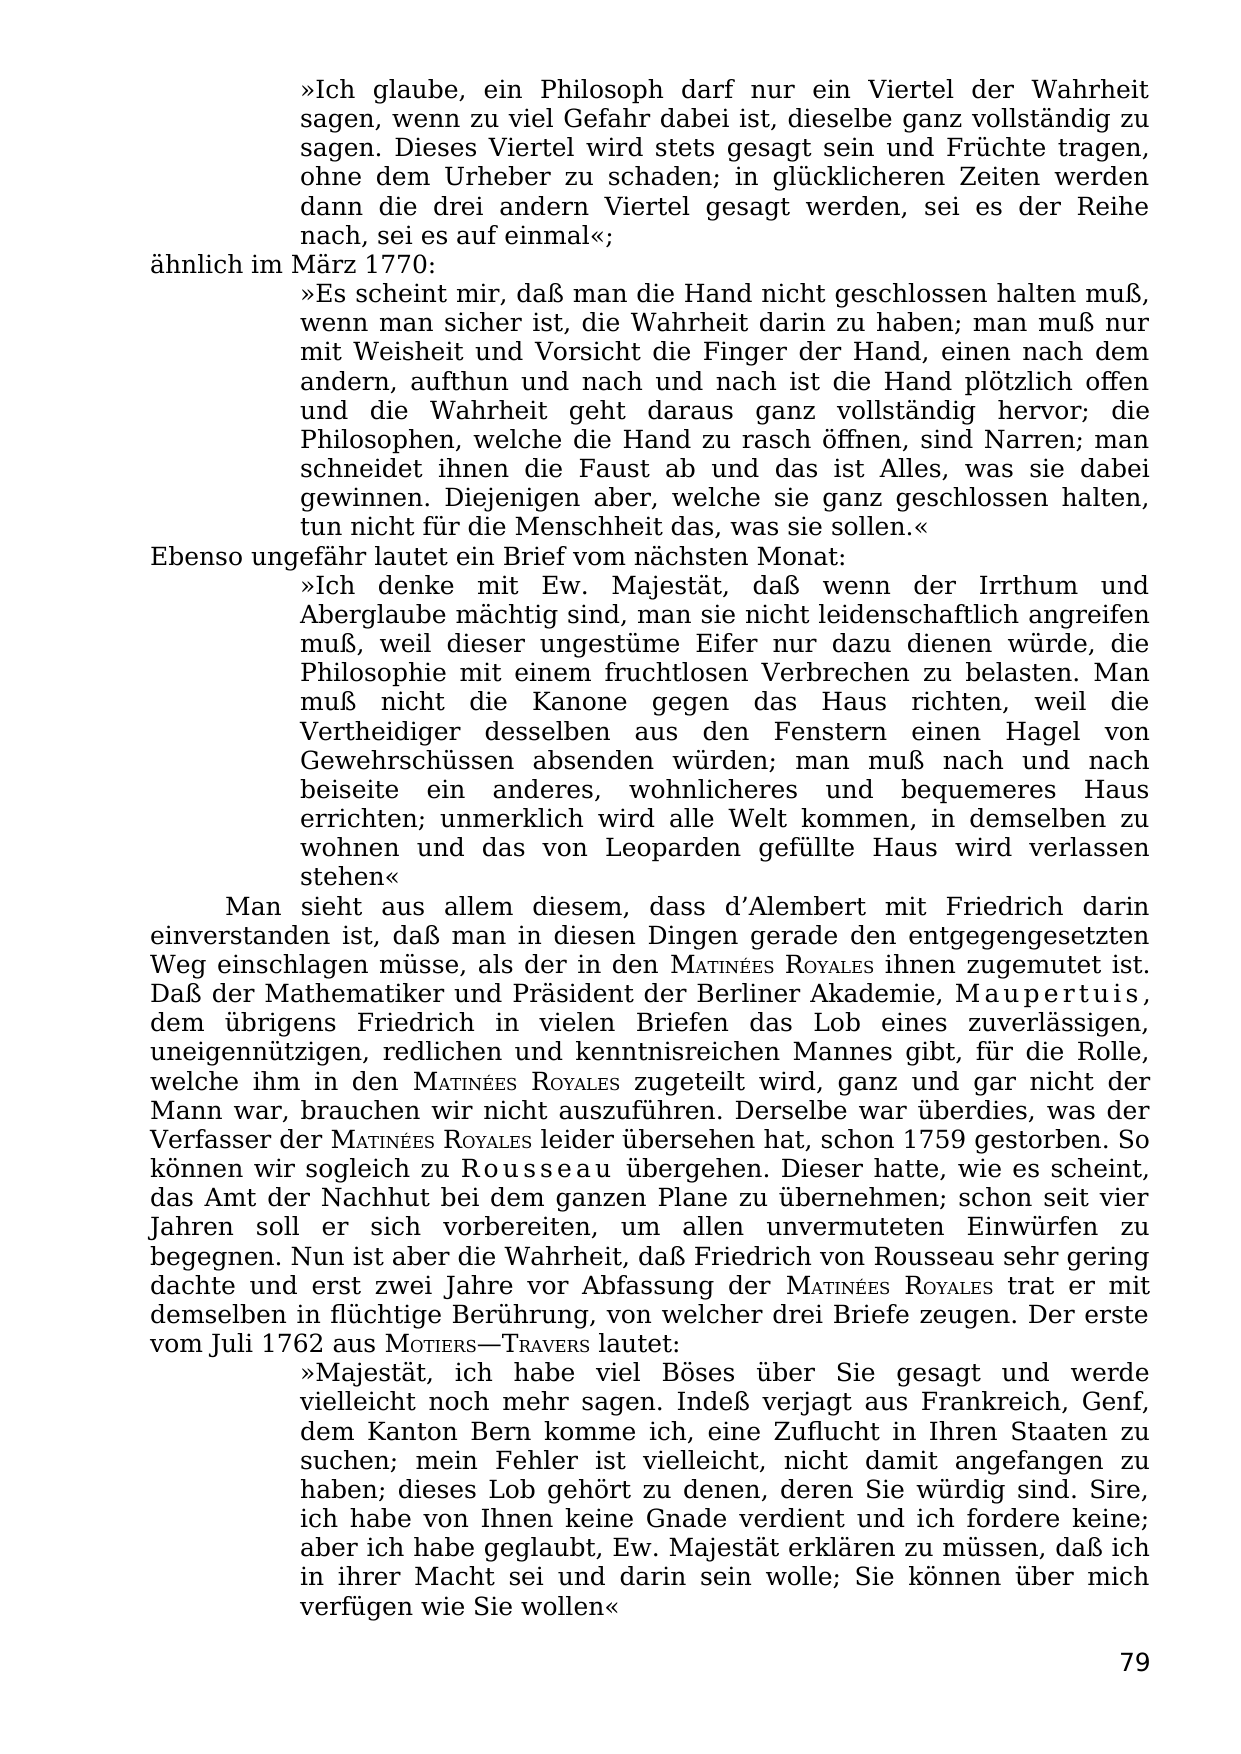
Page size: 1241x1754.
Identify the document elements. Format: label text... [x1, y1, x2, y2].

text »Es scheint mir, daß man die Hand nicht geschlossen halten muß, wenn man sicher ist, die Wahrheit darin zu haben; man muß nur mit Weisheit und Vorsicht die Finger der Hand, einen nach dem andern, aufthun und nach und nach ist die Hand plötzlich offen und die Wahrheit geht daraus ganz vollständig hervor; die Philosophen, welche die Hand zu rasch öffnen, sind Narren; man schneidet ihnen die Faust ab und das ist Alles, was sie dabei gewinnen. Diejenigen aber, welche sie ganz geschlossen halten, tun nicht für die Menschheit das, was sie sollen.« [300, 279, 1151, 542]
text ähnlich im März 1770: [150, 250, 1151, 279]
text »Majestät, ich habe viel Böses über Sie gesagt und werde vielleicht noch mehr sagen. Indeß verjagt aus Frankreich, Genf, dem Kanton Bern komme ich, eine Zuflucht in Ihren Staaten zu suchen; mein Fehler ist vielleicht, nicht damit angefangen zu haben; dieses Lob gehört zu denen, deren Sie würdig sind. Sire, ich habe von Ihnen keine Gnade verdient und ich fordere keine; aber ich habe geglaubt, Ew. Majestät erklären zu müssen, daß ich in ihrer Macht sei und darin sein wolle; Sie können über mich verfügen wie Sie wollen« [300, 1358, 1151, 1621]
text Man sieht aus allem diesem, dass d’Alembert mit Friedrich darin einverstanden ist, daß man in diesen Dingen gerade den entgegengesetzten Weg einschlagen müsse, als der in den Matinées Royales ihnen zugemutet ist. Daß der Mathematiker und Präsident der Berliner Akademie, Maupertuis, dem übrigens Friedrich in vielen Briefen das Lob eines zuverlässigen, uneigennützigen, redlichen und kenntnisreichen Mannes gibt, für die Rolle, welche ihm in den Matinées Royales zugeteilt wird, ganz und gar nicht der Mann war, brauchen wir nicht auszuführen. Derselbe war überdies, was der Verfasser der Matinées Royales leider übersehen hat, schon 1759 gestorben. So können wir sogleich zu Rousseau übergehen. Dieser hatte, wie es scheint, das Amt der Nachhut bei dem ganzen Plane zu übernehmen; schon seit vier Jahren soll er sich vorbereiten, um allen unvermuteten Einwürfen zu begegnen. Nun ist aber die Wahrheit, daß Friedrich von Rousseau sehr gering dachte und erst zwei Jahre vor Abfassung der Matinées Royales trat er mit demselben in flüchtige Berührung, von welcher drei Briefe zeugen. Der erste vom Juli 1762 aus Motiers—Travers lautet: [150, 892, 1151, 1358]
text Ebenso ungefähr lautet ein Brief vom nächsten Monat: [150, 542, 1151, 571]
text »Ich denke mit Ew. Majestät, daß wenn der Irrthum und Aberglaube mächtig sind, man sie nicht leidenschaftlich angreifen muß, weil dieser ungestüme Eifer nur dazu dienen würde, die Philosophie mit einem fruchtlosen Verbrechen zu belasten. Man muß nicht die Kanone gegen das Haus richten, weil die Vertheidiger desselben aus den Fenstern einen Hagel von Gewehrschüssen absenden würden; man muß nach und nach beiseite ein anderes, wohnlicheres und bequemeres Haus errichten; unmerklich wird alle Welt kommen, in demselben zu wohnen und das von Leoparden gefüllte Haus wird verlassen stehen« [300, 571, 1151, 892]
text »Ich glaube, ein Philosoph darf nur ein Viertel der Wahrheit sagen, wenn zu viel Gefahr dabei ist, dieselbe ganz vollständig zu sagen. Dieses Viertel wird stets gesagt sein und Früchte tragen, ohne dem Urheber zu schaden; in glücklicheren Zeiten werden dann die drei andern Viertel gesagt werden, sei es der Reihe nach, sei es auf einmal«; [300, 75, 1151, 250]
